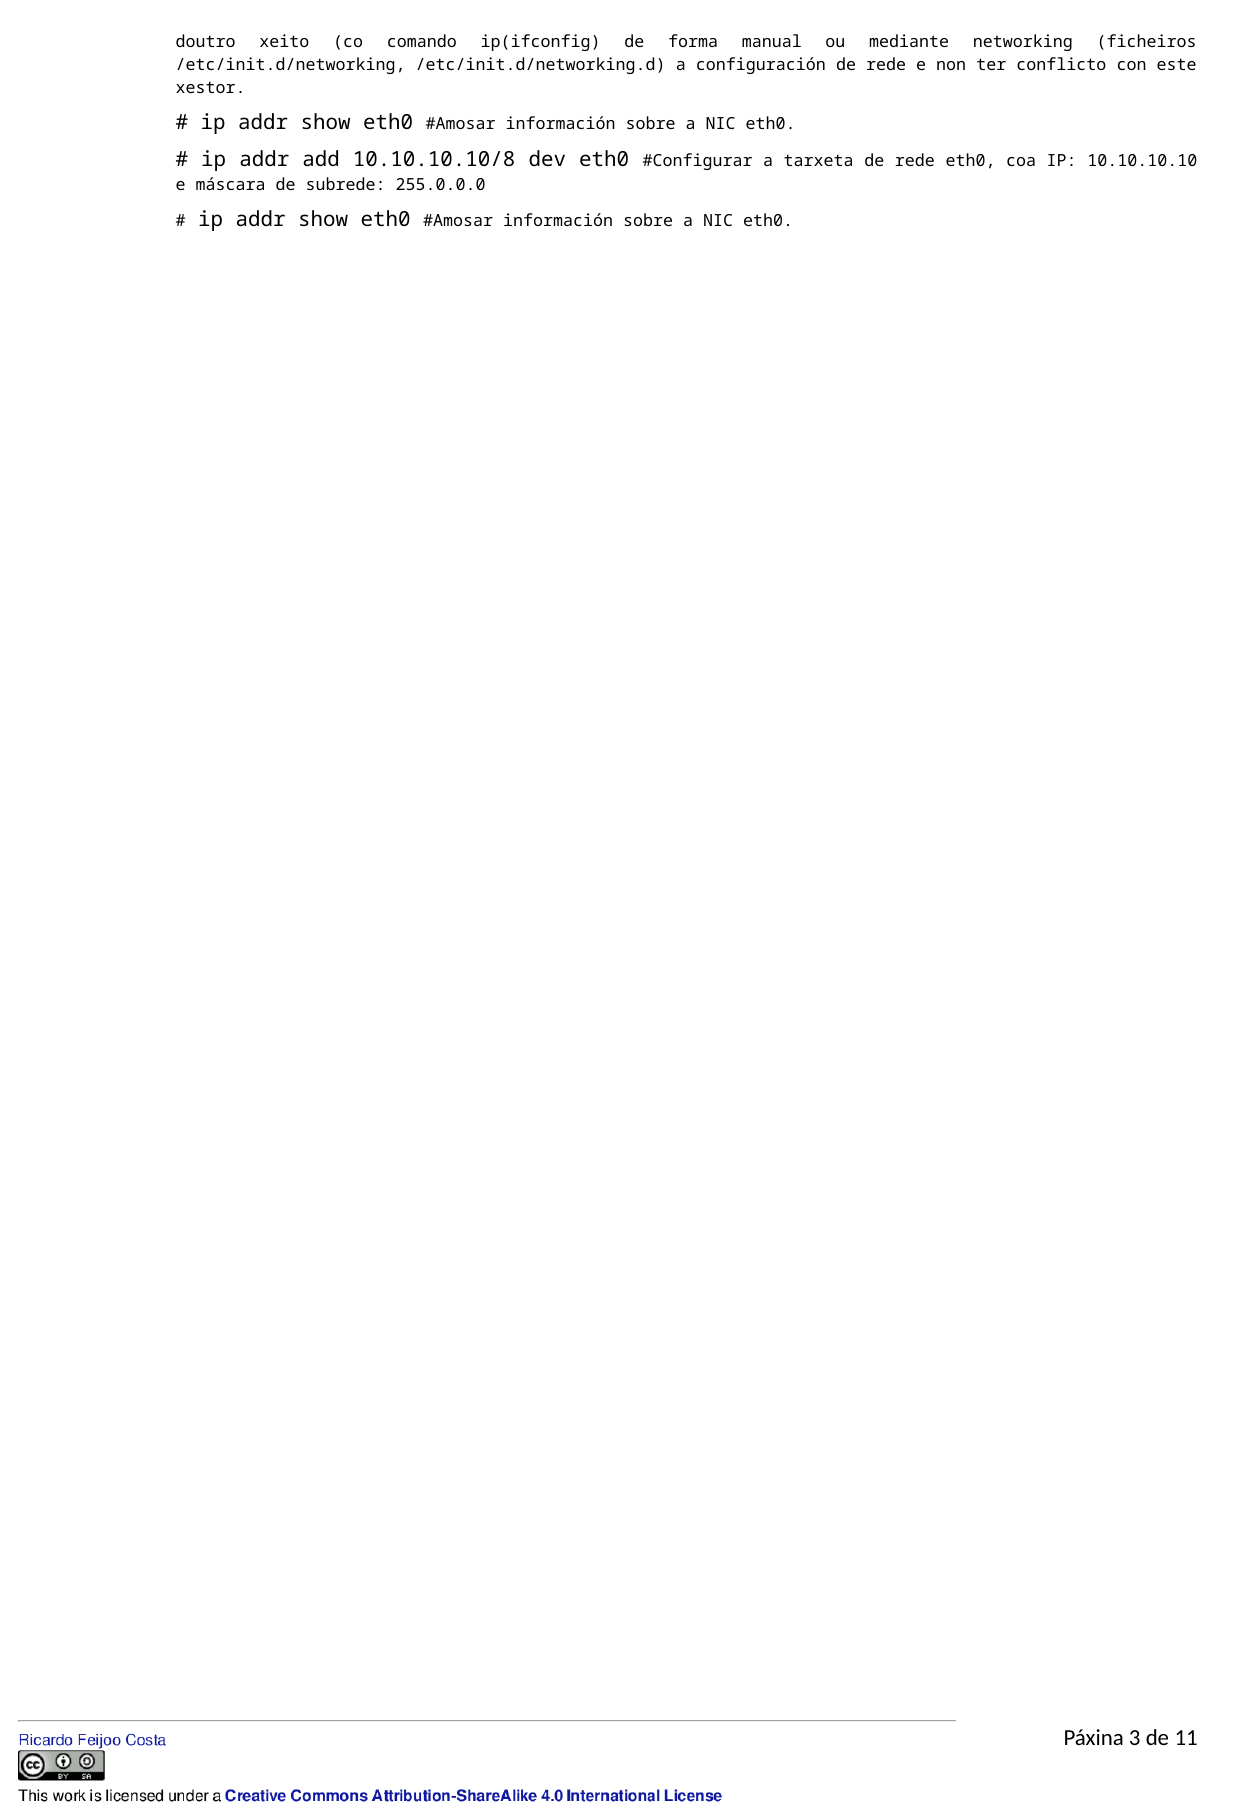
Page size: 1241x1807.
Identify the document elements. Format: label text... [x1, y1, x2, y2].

list # ip addr show eth0 #Amosar información sobre a NIC eth0. [140, 204, 1197, 232]
list # ip addr show eth0 #Amosar información sobre a NIC eth0. [140, 107, 1197, 135]
picture [8, 1715, 957, 1806]
list # ip addr add 10.10.10.10/8 dev eth0 #Configurar a tarxeta de rede eth0, coa IP: 10.10.10.10 e máscara de subrede: 255.0.0.0 [140, 144, 1197, 195]
list doutro xeito (co comando ip(ifconfig) de forma manual ou mediante networking (ficheiros /etc/init.d/networking, /etc/init.d/networking.d) a configuración de rede e non ter conflicto con este xestor. [140, 30, 1197, 98]
